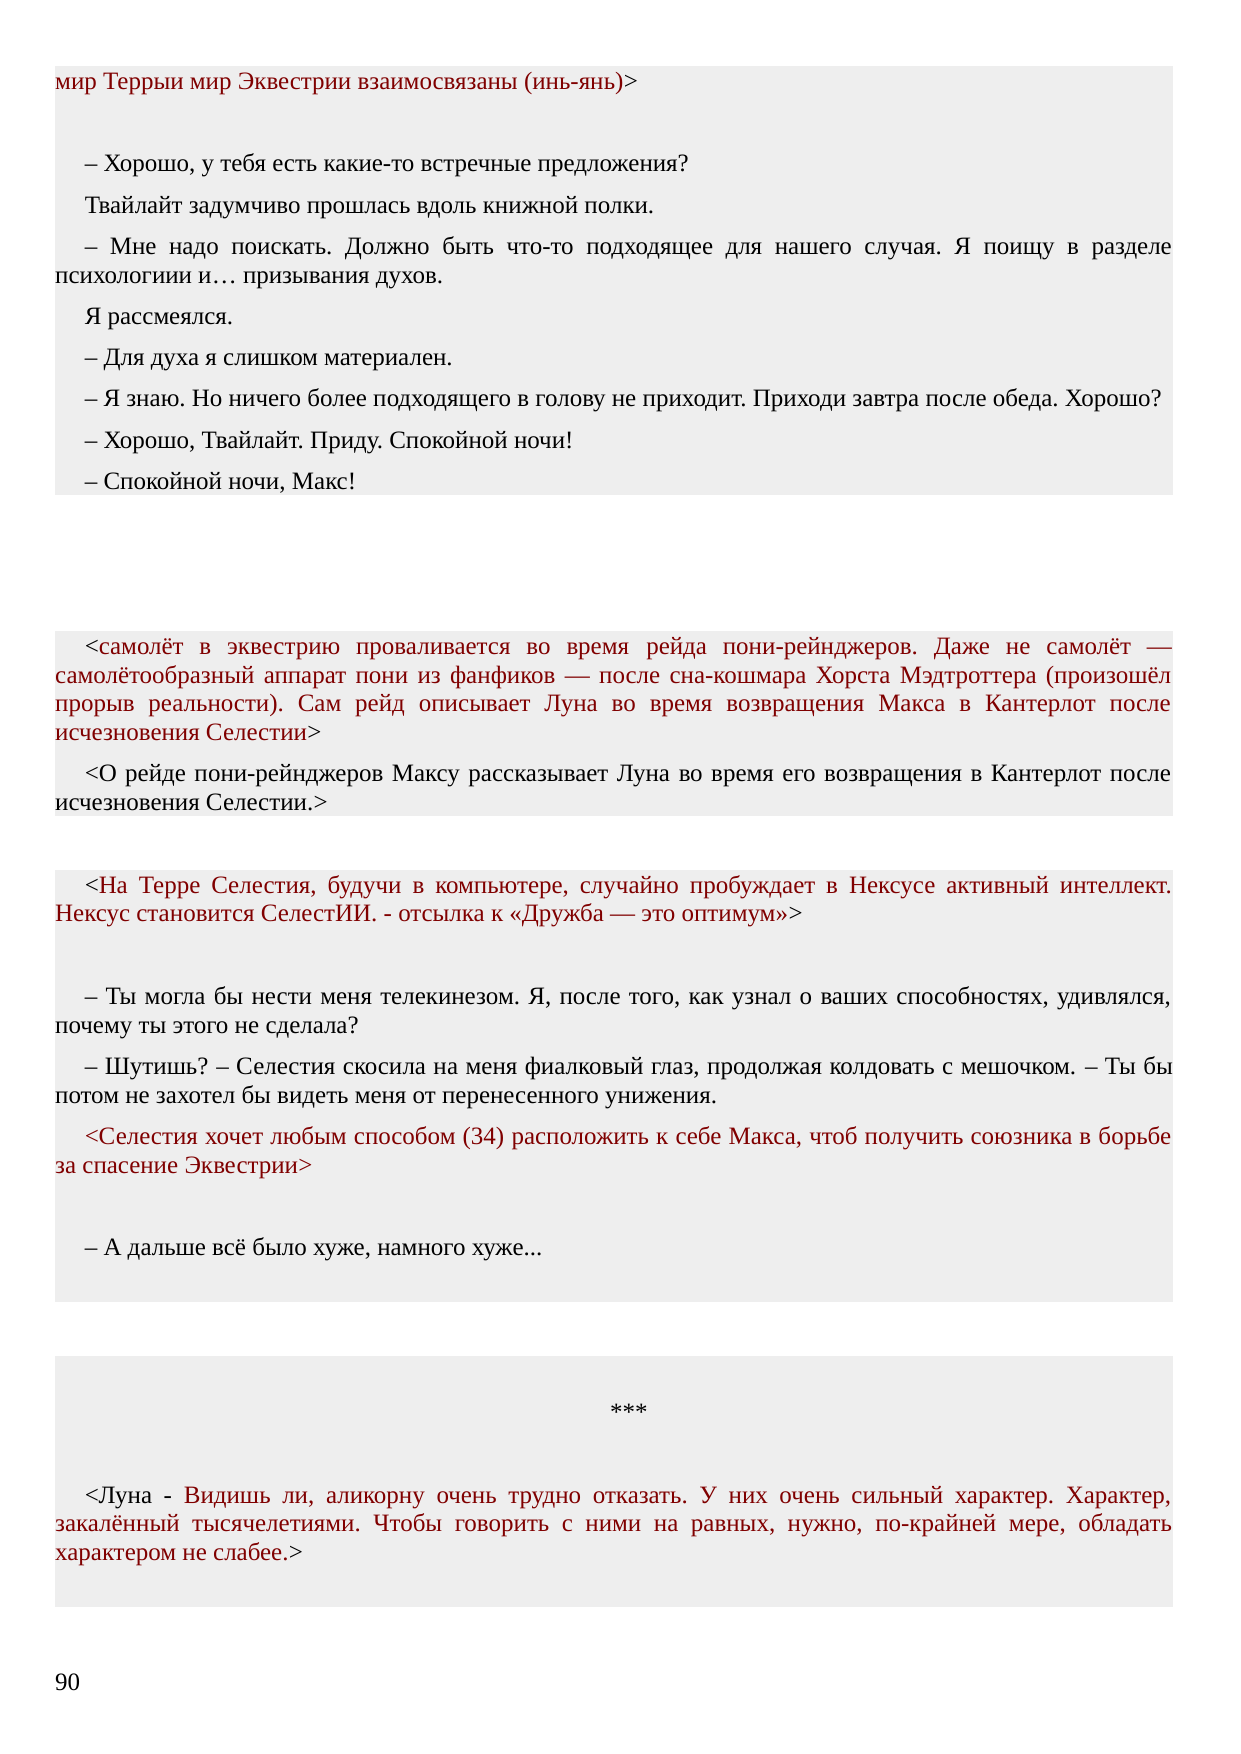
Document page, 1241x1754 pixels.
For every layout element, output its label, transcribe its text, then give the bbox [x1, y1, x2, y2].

text <самолёт в эквестрию проваливается во время рейда пони-рейнджеров. Даже не самолёт — самолётообразный аппарат пони из фанфиков — после сна-кошмара Хорста Мэдтроттера (произошёл прорыв реальности). Сам рейд описывает Луна во время возвращения Макса в Кантерлот после исчезновения Селестии> [55, 631, 1173, 746]
text – Для духа я слишком материален. [55, 342, 1173, 371]
text мир Террыи мир Эквестрии взаимосвязаны (инь-янь)> [55, 66, 1173, 95]
text <О рейде пони-рейнджеров Максу рассказывает Луна во время его возвращения в Кантерлот после исчезновения Селестии.> [55, 758, 1173, 816]
text – А дальше всё было хуже, намного хуже... [55, 1232, 1173, 1261]
text – Хорошо, у тебя есть какие-то встречные предложения? [55, 148, 1173, 177]
text *** [55, 1397, 1173, 1426]
text Я рассмеялся. [55, 301, 1173, 330]
text <На Терре Селестия, будучи в компьютере, случайно пробуждает в Нексусе активный интеллект. Нексус становится СелестИИ. - отсылка к «Дружба — это оптимум»> [55, 870, 1173, 927]
text – Я знаю. Но ничего более подходящего в голову не приходит. Приходи завтра после обеда. Хорошо? [55, 383, 1173, 412]
text – Шутишь? – Селестия скосила на меня фиалковый глаз, продолжая колдовать с мешочком. – Ты бы потом не захотел бы видеть меня от перенесенного унижения. [55, 1051, 1173, 1108]
text – Мне надо поискать. Должно быть что-то подходящее для нашего случая. Я поищу в разделе психологиии и… призывания духов. [55, 231, 1173, 288]
text <Селестия хочет любым способом (34) расположить к себе Макса, чтоб получить союзника в борьбе за спасение Эквестрии> [55, 1121, 1173, 1178]
text <Луна - Видишь ли, аликорну очень трудно отказать. У них очень сильный характер. Характер, закалённый тысячелетиями. Чтобы говорить с ними на равных, нужно, по-крайней мере, обладать характером не слабее.> [55, 1480, 1173, 1566]
text – Хорошо, Твайлайт. Приду. Спокойной ночи! [55, 425, 1173, 453]
text – Ты могла бы нести меня телекинезом. Я, после того, как узнал о ваших способностях, удивлялся, почему ты этого не сделала? [55, 981, 1173, 1038]
text – Спокойной ночи, Макс! [55, 466, 1173, 495]
text Твайлайт задумчиво прошлась вдоль книжной полки. [55, 190, 1173, 218]
